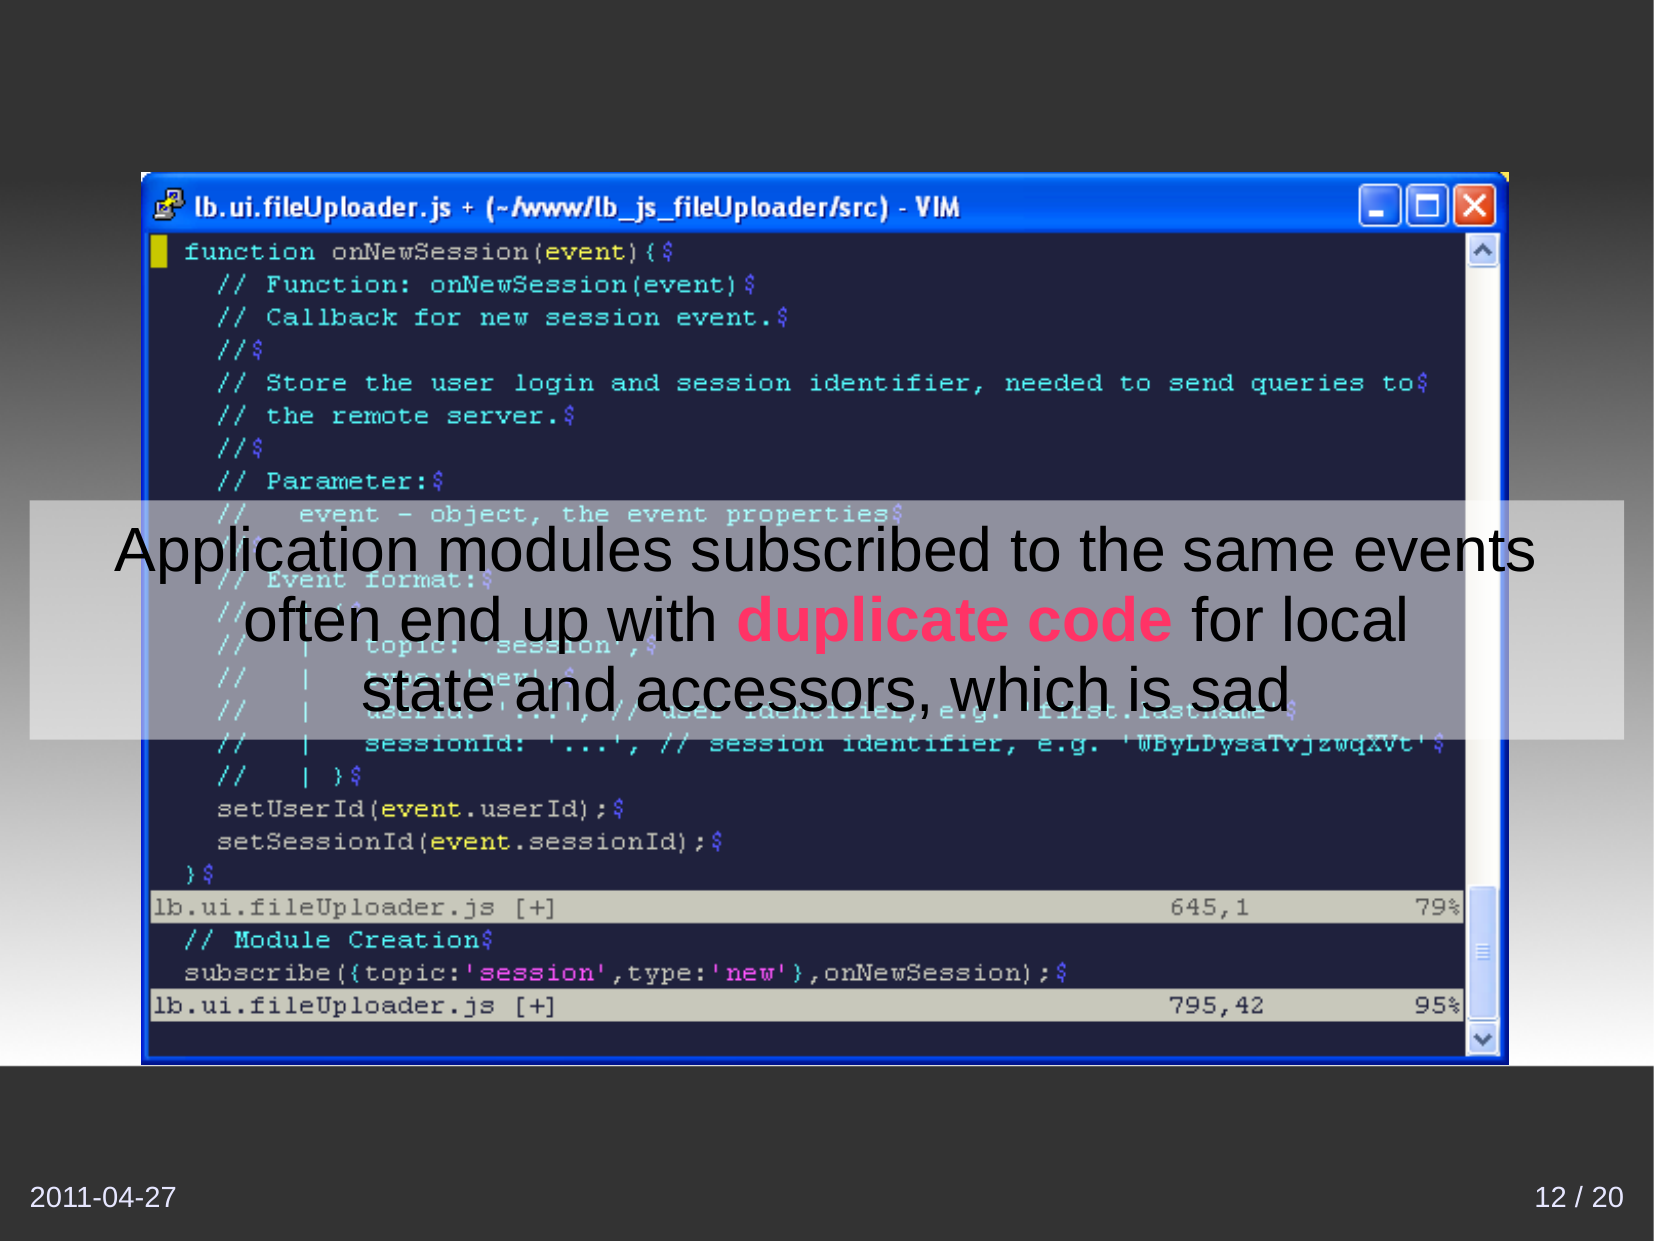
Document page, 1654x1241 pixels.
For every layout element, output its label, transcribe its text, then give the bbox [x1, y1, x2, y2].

title Application modules subscribed to the same events often end up with duplicate code for local state and accessors, which is sad [29, 500, 1625, 740]
picture [0, 0, 1654, 1241]
